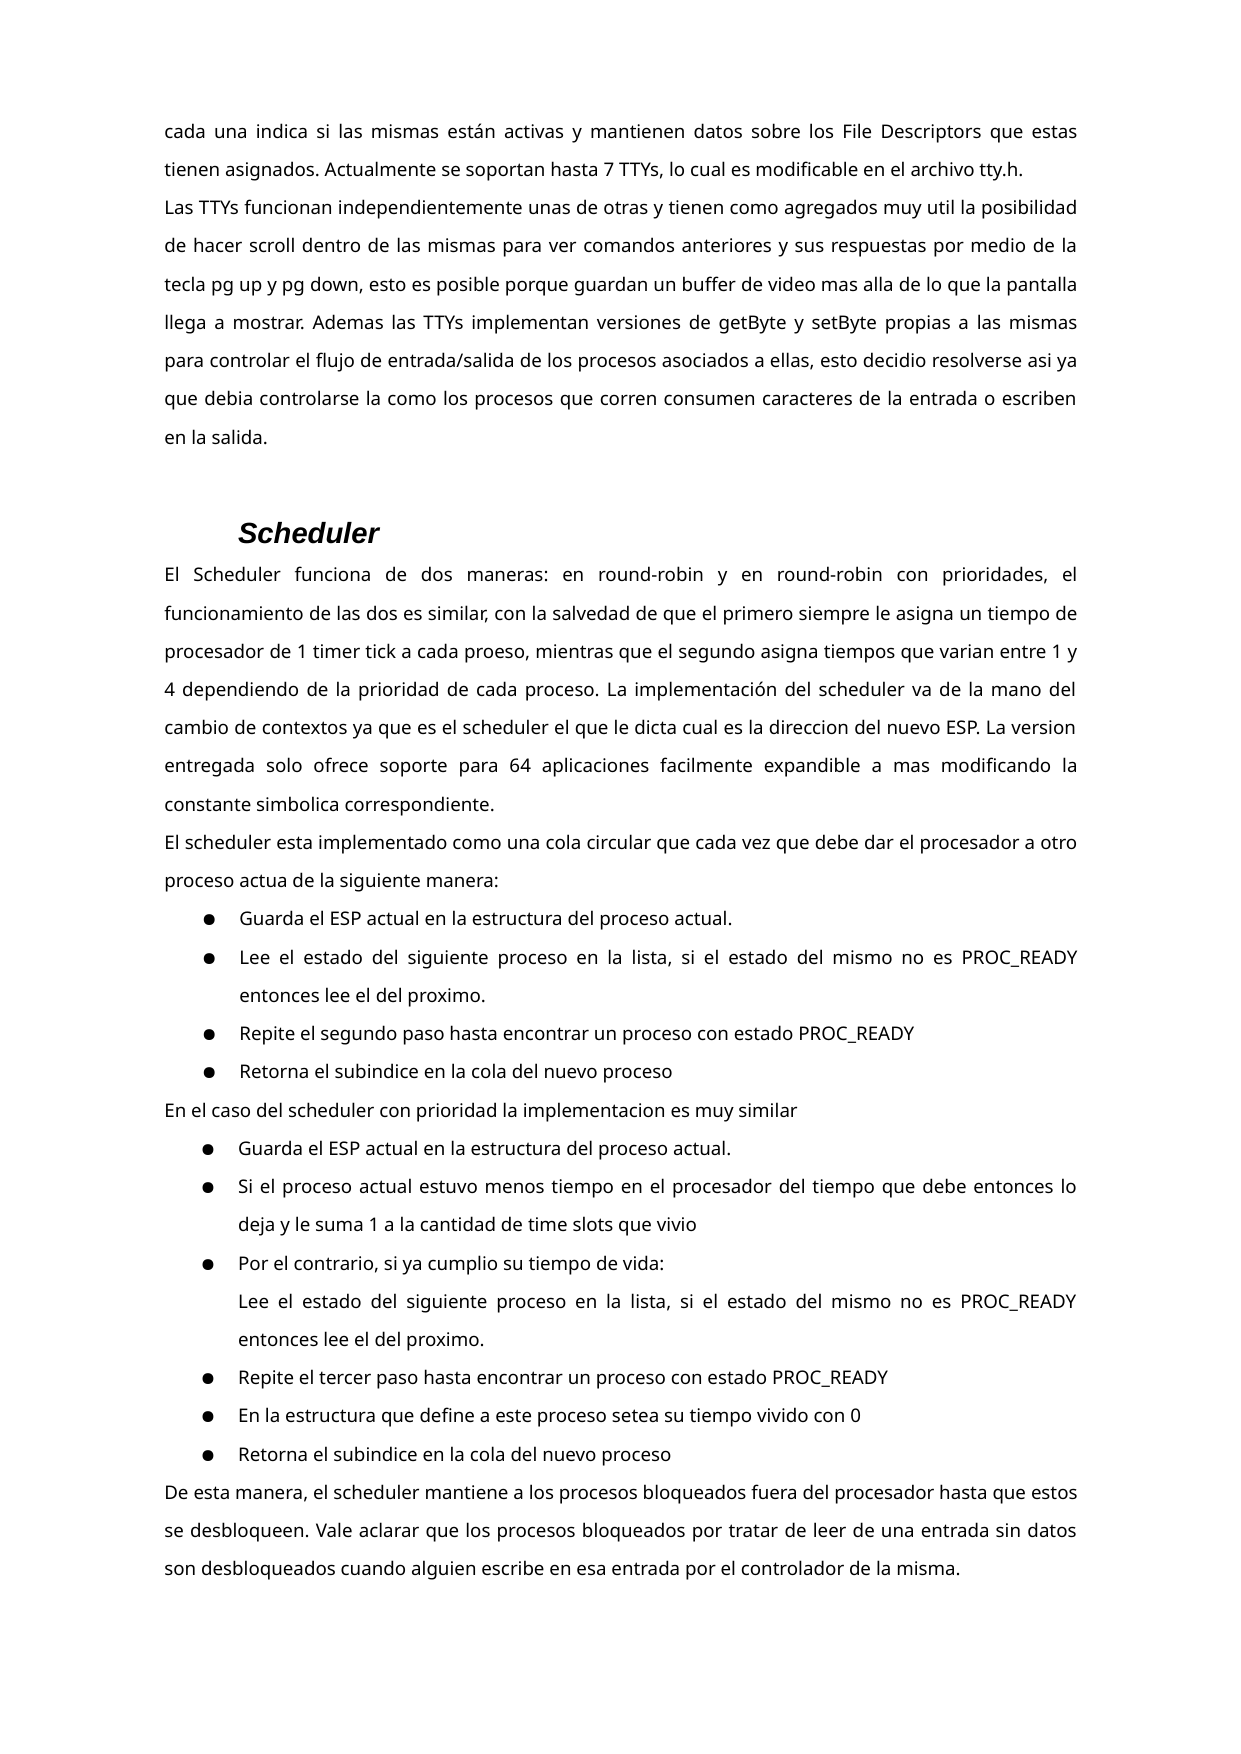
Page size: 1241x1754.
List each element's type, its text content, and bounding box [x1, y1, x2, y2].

list Retorna el subindice en la cola del nuevo proceso [202, 1059, 1078, 1084]
text De esta manera, el scheduler mantiene a los procesos bloqueados fuera del procesador hasta que estos se desbloqueen. Vale aclarar que los procesos bloqueados por tratar de leer de una entrada sin datos son desbloqueados cuando alguien escribe en esa entrada por el controlador de la misma. [164, 1479, 1078, 1581]
list Guarda el ESP actual en la estructura del proceso actual. [202, 906, 1078, 931]
text El scheduler esta implementado como una cola circular que cada vez que debe dar el procesador a otro proceso actua de la siguiente manera: [164, 829, 1078, 893]
list Lee el estado del siguiente proceso en la lista, si el estado del mismo no es PROC_READY entonces lee el del proximo. [202, 944, 1078, 1008]
text En el caso del scheduler con prioridad la implementacion es muy similar [164, 1097, 1078, 1122]
text cada una indica si las mismas están activas y mantienen datos sobre los File Descriptors que estas tienen asignados. Actualmente se soportan hasta 7 TTYs, lo cual es modificable en el archivo tty.h. [164, 118, 1078, 182]
list Por el contrario, si ya cumplio su tiempo de vida: [200, 1250, 1078, 1275]
list Guarda el ESP actual en la estructura del proceso actual. [200, 1135, 1078, 1161]
text Las TTYs funcionan independientemente unas de otras y tienen como agregados muy util la posibilidad de hacer scroll dentro de las mismas para ver comandos anteriores y sus respuestas por medio de la tecla pg up y pg down, esto es posible porque guardan un buffer de video mas alla de lo que la pantalla llega a mostrar. Ademas las TTYs implementan versiones de getByte y setByte propias a las mismas para controlar el flujo de entrada/salida de los procesos asociados a ellas, esto decidio resolverse asi ya que debia controlarse la como los procesos que corren consumen caracteres de la entrada o escriben en la salida. [164, 194, 1078, 449]
list Lee el estado del siguiente proceso en la lista, si el estado del mismo no es PROC_READY entonces lee el del proximo. [200, 1288, 1078, 1352]
list En la estructura que define a este proceso setea su tiempo vivido con 0 [200, 1403, 1078, 1428]
list Retorna el subindice en la cola del nuevo proceso [200, 1441, 1078, 1466]
list Si el proceso actual estuvo menos tiempo en el procesador del tiempo que debe entonces lo deja y le suma 1 a la cantidad de time slots que vivio [200, 1173, 1078, 1237]
text El Scheduler funciona de dos maneras: en round-robin y en round-robin con prioridades, el funcionamiento de las dos es similar, con la salvedad de que el primero siempre le asigna un tiempo de procesador de 1 timer tick a cada proeso, mientras que el segundo asigna tiempos que varian entre 1 y 4 dependiendo de la prioridad de cada proceso. La implementación del scheduler va de la mano del cambio de contextos ya que es el scheduler el que le dicta cual es la direccion del nuevo ESP. La version entregada solo ofrece soporte para 64 aplicaciones facilmente expandible a mas modificando la constante simbolica correspondiente. [164, 562, 1078, 817]
subtitle Scheduler [238, 516, 1078, 549]
list Repite el segundo paso hasta encontrar un proceso con estado PROC_READY [202, 1020, 1078, 1046]
list Repite el tercer paso hasta encontrar un proceso con estado PROC_READY [200, 1364, 1078, 1390]
